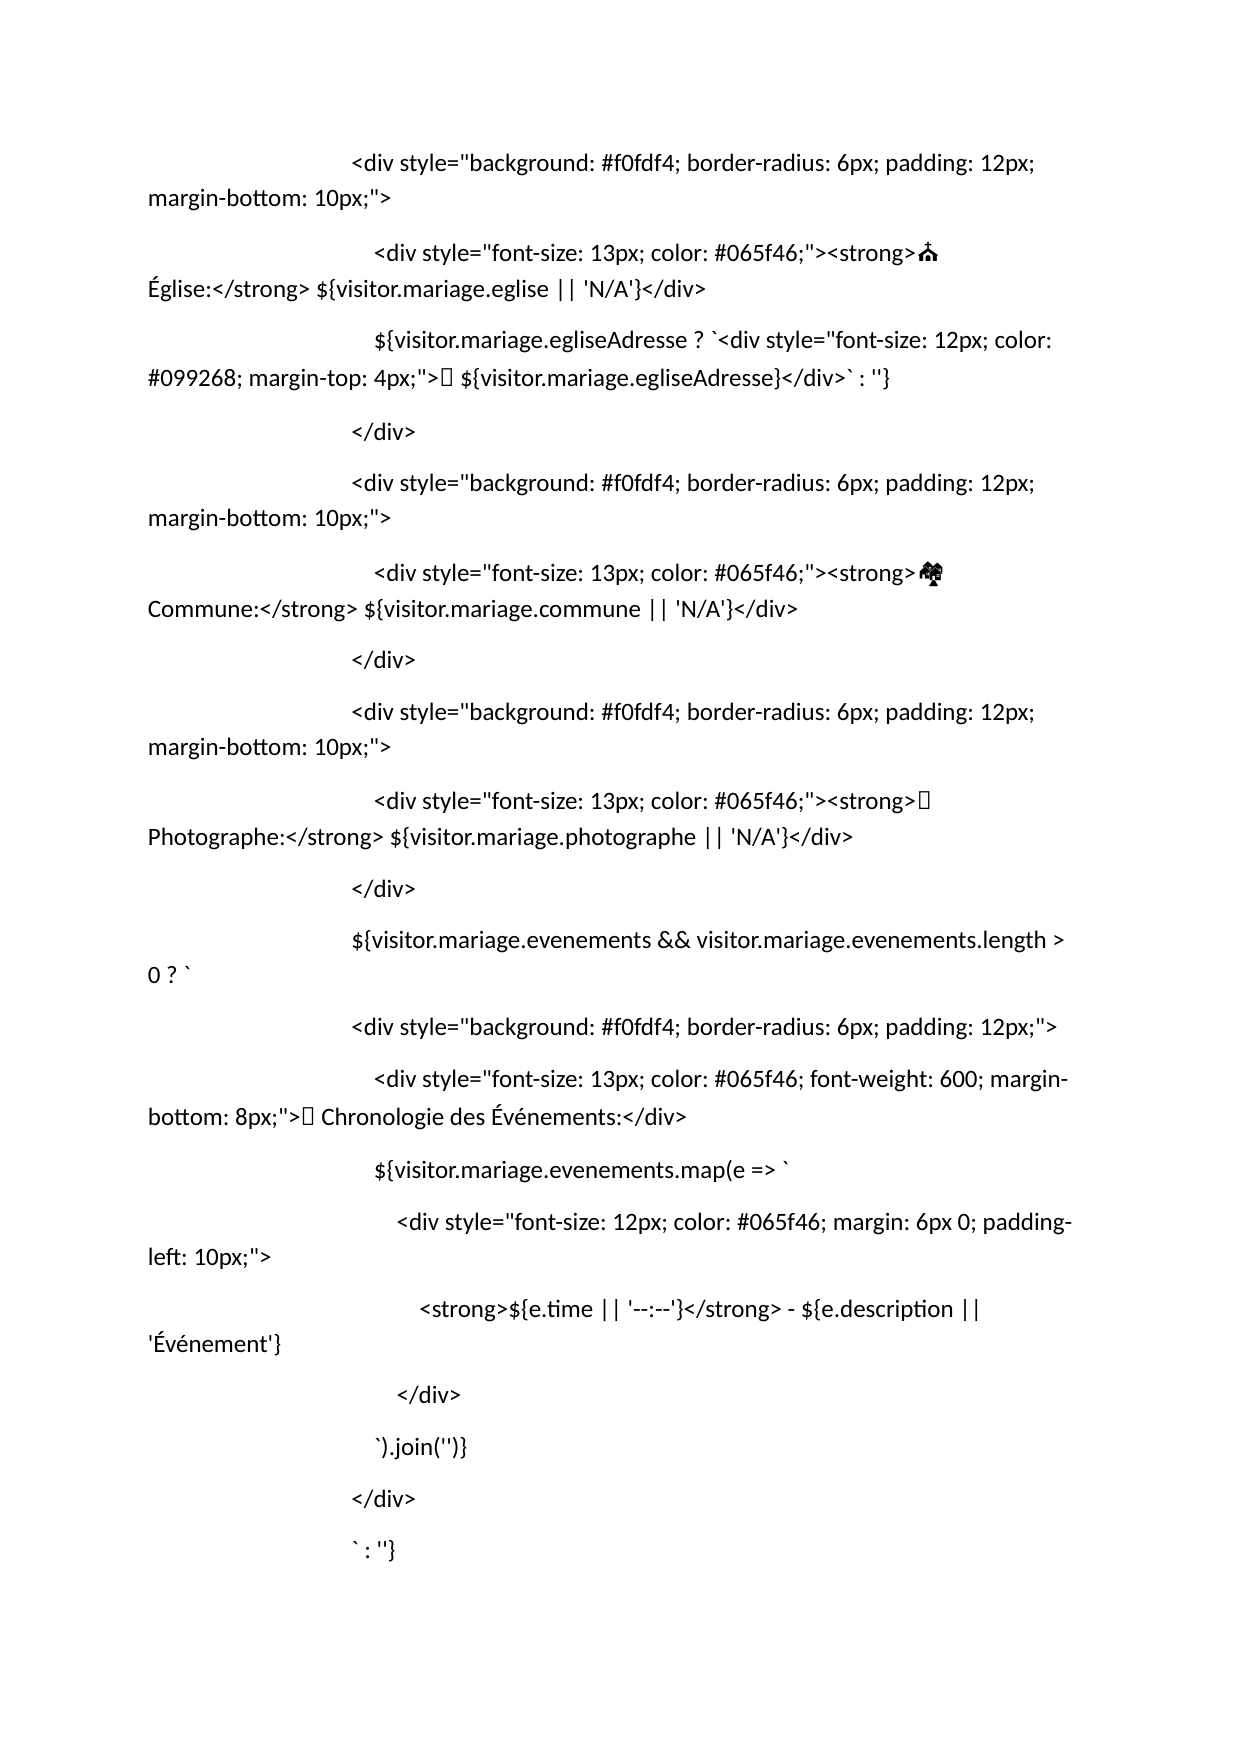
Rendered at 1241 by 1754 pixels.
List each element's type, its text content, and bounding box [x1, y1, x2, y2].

text <div style="background: #f0fdf4; border-radius: 6px; padding: 12px; margin-bottom: 10px;"> [148, 468, 1093, 533]
text ${visitor.mariage.evenements && visitor.mariage.evenements.length > 0 ? ` [148, 925, 1093, 990]
text <div style="background: #f0fdf4; border-radius: 6px; padding: 12px; margin-bottom: 10px;"> [148, 696, 1093, 762]
text <div style="font-size: 13px; color: #065f46; font-weight: 600; margin-bottom: 8px;">⏰ Chronologie des Événements:</div> [148, 1063, 1093, 1133]
text <strong>${e.time || '--:--'}</strong> - ${e.description || 'Événement'} [148, 1293, 1093, 1358]
text ${visitor.mariage.evenements.map(e => ` [148, 1154, 1093, 1185]
text </div> [148, 1483, 1093, 1513]
text `).join('')} [148, 1431, 1093, 1462]
text <div style="background: #f0fdf4; border-radius: 6px; padding: 12px; margin-bottom: 10px;"> [148, 148, 1093, 213]
text <div style="background: #f0fdf4; border-radius: 6px; padding: 12px;"> [148, 1011, 1093, 1042]
text </div> [148, 873, 1093, 903]
text </div> [148, 416, 1093, 446]
text </div> [148, 1379, 1093, 1410]
text </div> [148, 644, 1093, 675]
text ` : ''} [148, 1534, 1093, 1565]
text <div style="font-size: 13px; color: #065f46;"><strong>🏘️ Commune:</strong> ${visitor.mariage.commune || 'N/A'}</div> [148, 554, 1093, 623]
text <div style="font-size: 12px; color: #065f46; margin: 6px 0; padding-left: 10px;"> [148, 1206, 1093, 1272]
text <div style="font-size: 13px; color: #065f46;"><strong>📸 Photographe:</strong> ${visitor.mariage.photographe || 'N/A'}</div> [148, 783, 1093, 852]
text ${visitor.mariage.egliseAdresse ? `<div style="font-size: 12px; color: #099268; margin-top: 4px;">📮 ${visitor.mariage.egliseAdresse}</div>` : ''} [148, 324, 1093, 394]
text <div style="font-size: 13px; color: #065f46;"><strong>⛪ Église:</strong> ${visitor.mariage.eglise || 'N/A'}</div> [148, 234, 1093, 303]
